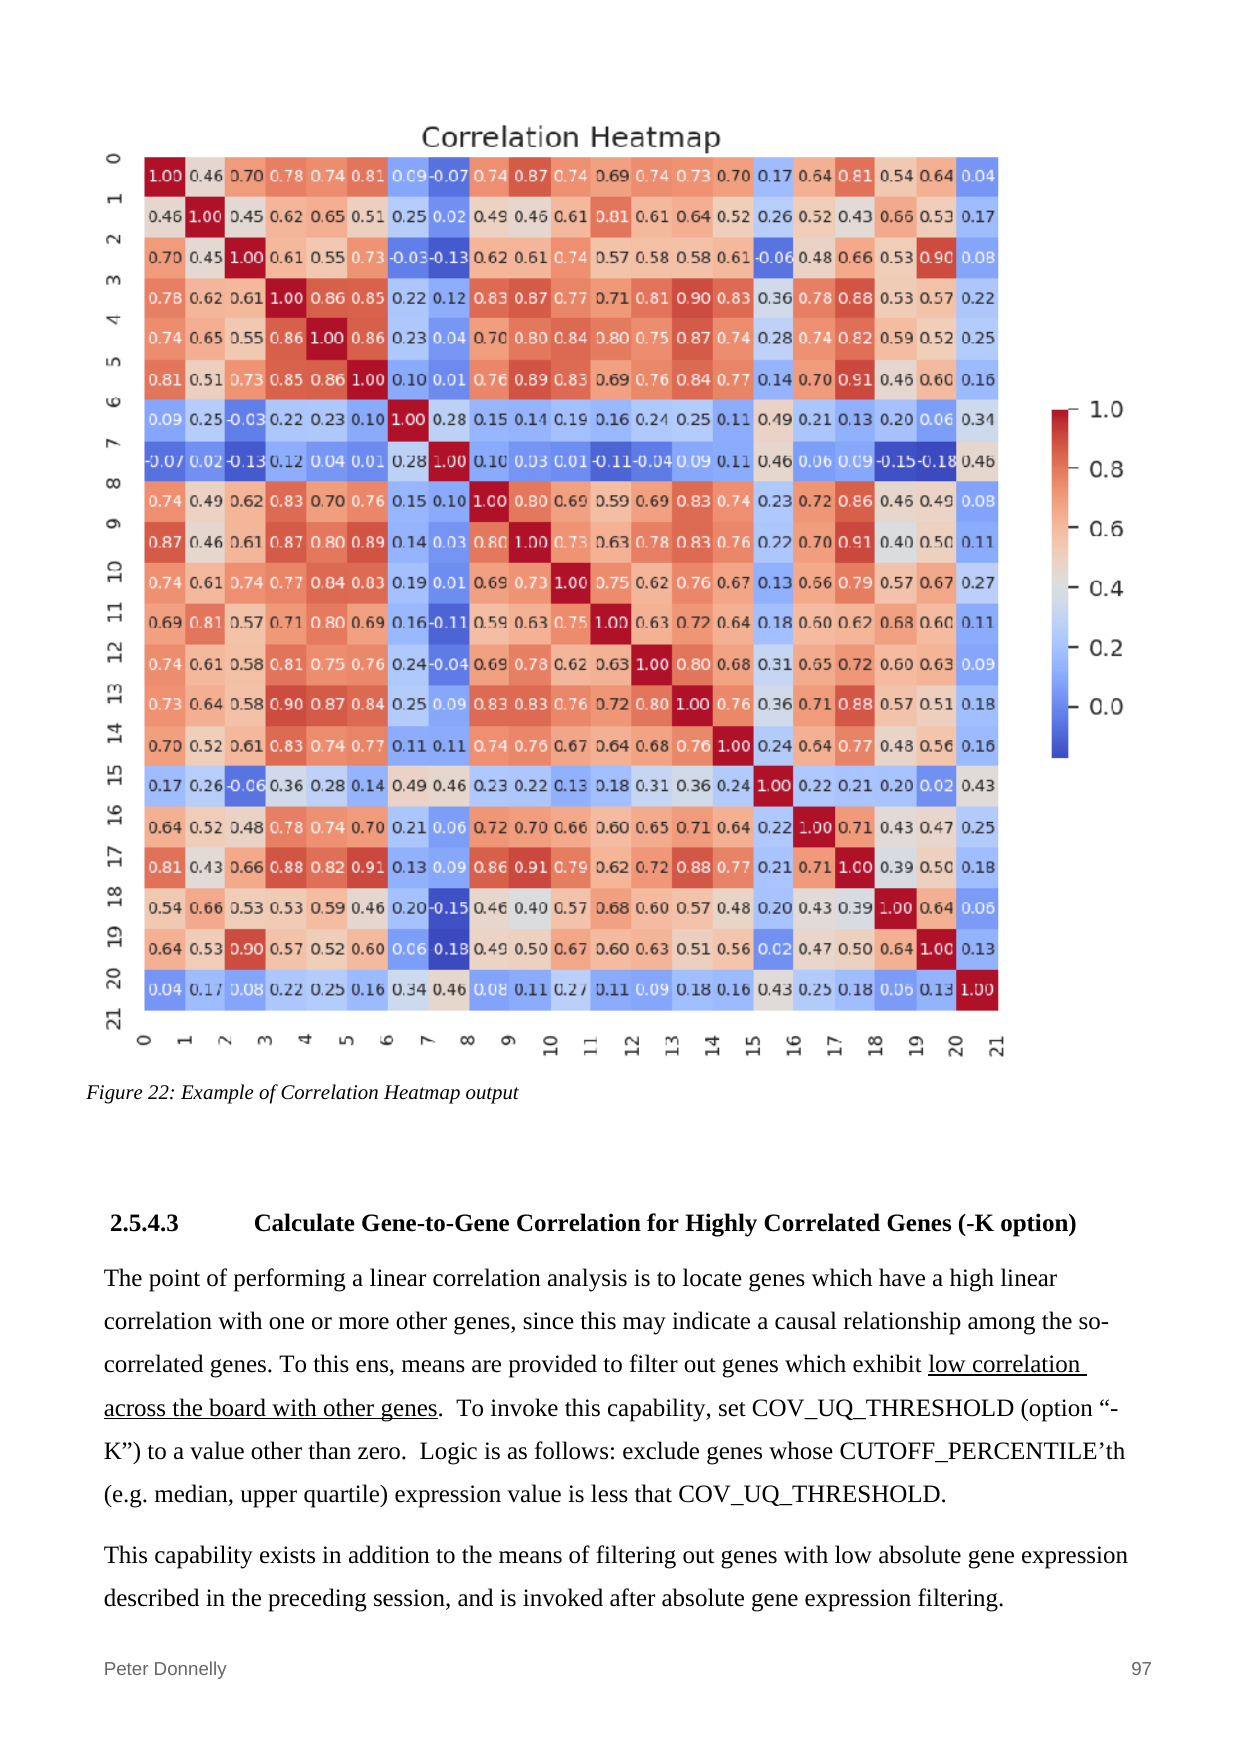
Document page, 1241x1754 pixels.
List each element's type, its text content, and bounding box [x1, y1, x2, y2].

text Figure 22: Example of Correlation Heatmap output [86, 1081, 1164, 1104]
picture [86, 119, 1164, 1081]
text This capability exists in addition to the means of filtering out genes with low absolute gene expression described in the preceding session, and is invoked after absolute gene expression filtering. [103, 1540, 1146, 1612]
subtitle Calculate Gene-to-Gene Correlation for Highly Correlated Genes (-K option) [103, 1208, 1146, 1237]
text The point of performing a linear correlation analysis is to locate genes which have a high linear correlation with one or more other genes, since this may indicate a causal relationship among the so-correlated genes. To this ens, means are provided to filter out genes which exhibit low correlation across the board with other genes. To invoke this capability, set COV_UQ_THRESHOLD (option “-K”) to a value other than zero. Logic is as follows: exclude genes whose CUTOFF_PERCENTILE’th (e.g. median, upper quartile) expression value is less that COV_UQ_THRESHOLD. [103, 1263, 1146, 1508]
